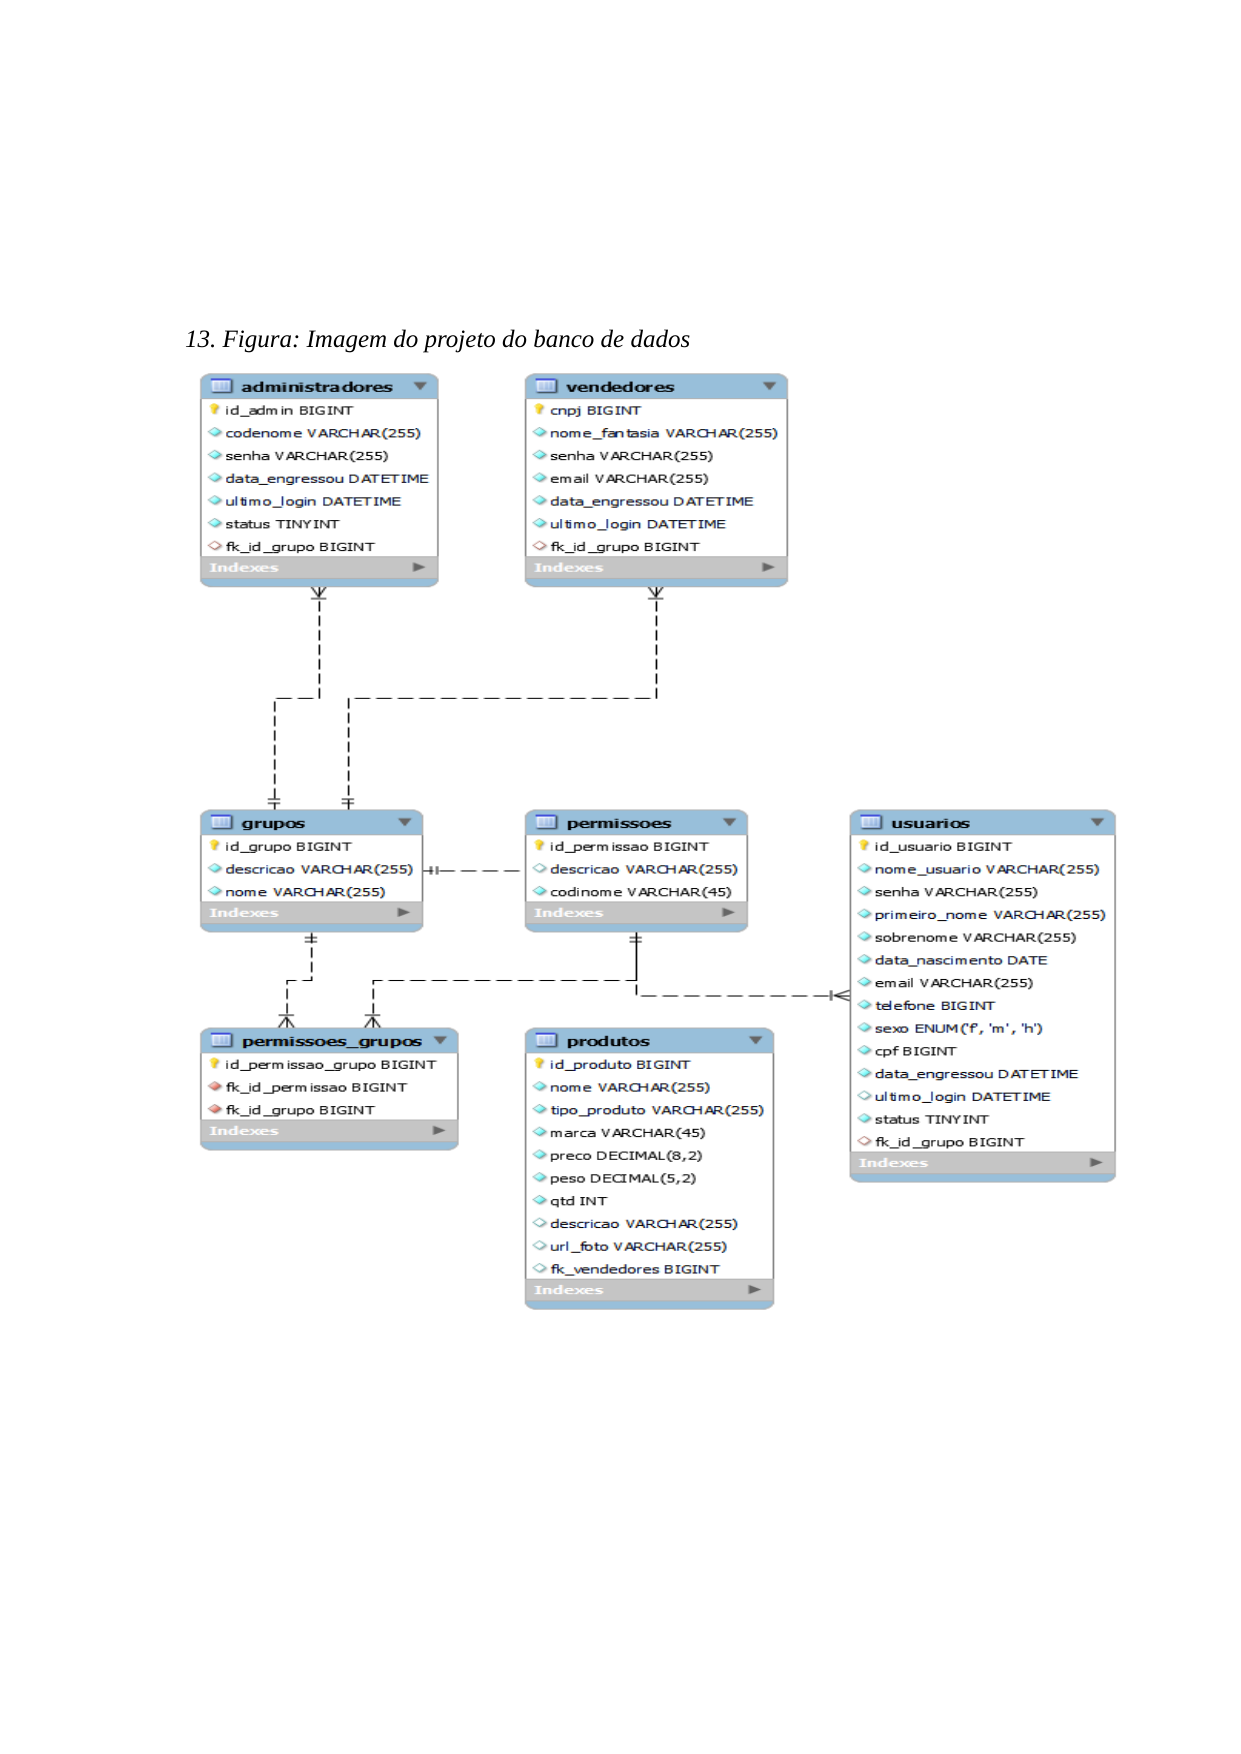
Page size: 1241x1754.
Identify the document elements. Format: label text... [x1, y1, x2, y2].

text 13. Figura: Imagem do projeto do banco de dados [185, 324, 1130, 353]
picture [185, 363, 1130, 1319]
